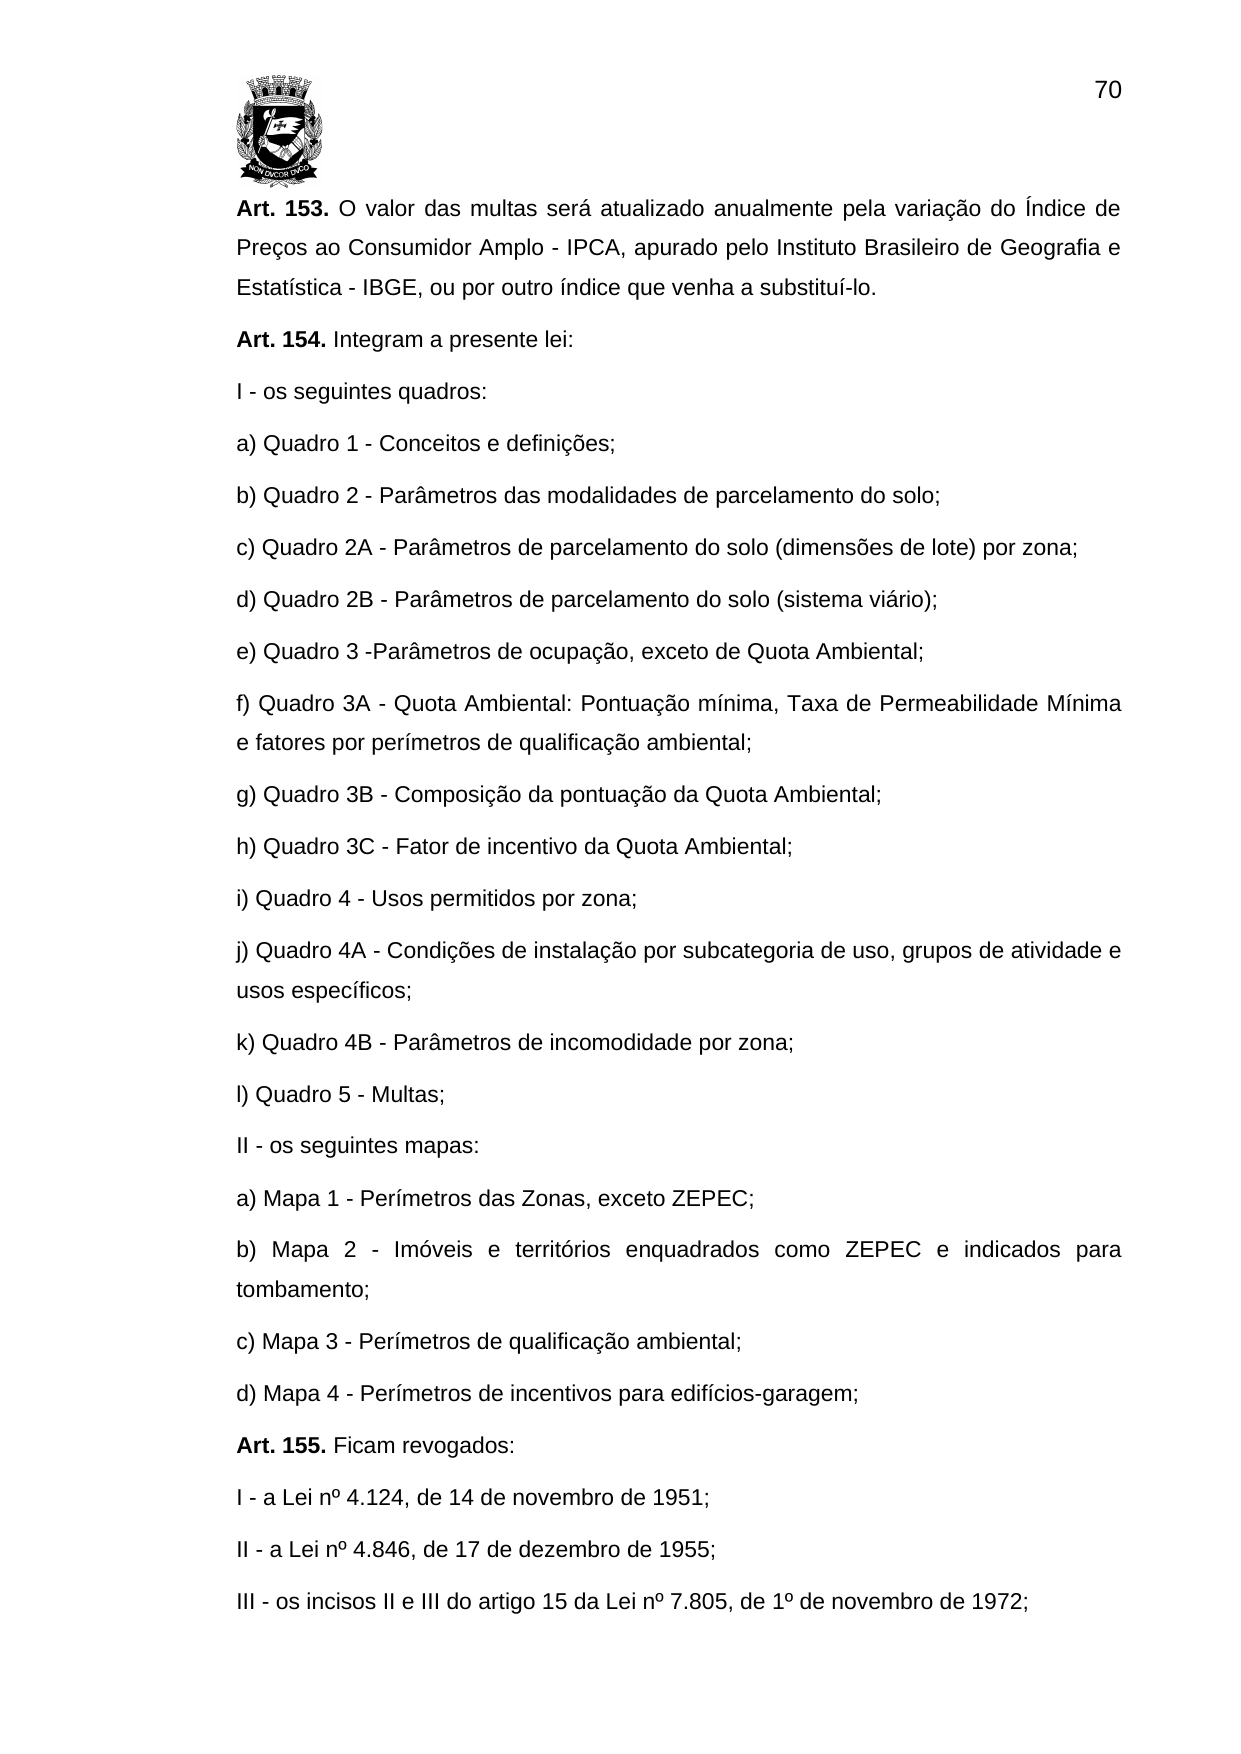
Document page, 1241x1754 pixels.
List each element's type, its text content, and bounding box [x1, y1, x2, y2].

text II - a Lei nº 4.846, de 17 de dezembro de 1955; [236, 1536, 1122, 1562]
text II - os seguintes mapas: [236, 1132, 1122, 1159]
text i) Quadro 4 - Usos permitidos por zona; [236, 885, 1122, 911]
text Art. 155. Ficam revogados: [236, 1432, 1122, 1458]
text a) Mapa 1 - Perímetros das Zonas, exceto ZEPEC; [236, 1184, 1122, 1211]
text h) Quadro 3C - Fator de incentivo da Quota Ambiental; [236, 833, 1122, 859]
text f) Quadro 3A - Quota Ambiental: Pontuação mínima, Taxa de Permeabilidade Mínima e fatores por perímetros de qualificação ambiental; [236, 690, 1122, 756]
text c) Quadro 2A - Parâmetros de parcelamento do solo (dimensões de lote) por zona; [236, 534, 1122, 560]
text j) Quadro 4A - Condições de instalação por subcategoria de uso, grupos de atividade e usos específicos; [236, 937, 1122, 1003]
text I - os seguintes quadros: [236, 378, 1122, 404]
text d) Quadro 2B - Parâmetros de parcelamento do solo (sistema viário); [236, 586, 1122, 612]
text Art. 153. O valor das multas será atualizado anualmente pela variação do Índice de Preços ao Consumidor Amplo - IPCA, apurado pelo Instituto Brasileiro de Geografia e Estatística - IBGE, ou por outro índice que venha a substituí-lo. [236, 195, 1122, 300]
text I - a Lei nº 4.124, de 14 de novembro de 1951; [236, 1484, 1122, 1510]
text b) Quadro 2 - Parâmetros das modalidades de parcelamento do solo; [236, 482, 1122, 508]
text l) Quadro 5 - Multas; [236, 1081, 1122, 1107]
text k) Quadro 4B - Parâmetros de incomodidade por zona; [236, 1028, 1122, 1055]
text a) Quadro 1 - Conceitos e definições; [236, 430, 1122, 456]
text c) Mapa 3 - Perímetros de qualificação ambiental; [236, 1328, 1122, 1354]
text b) Mapa 2 - Imóveis e territórios enquadrados como ZEPEC e indicados para tombamento; [236, 1236, 1122, 1302]
text III - os incisos II e III do artigo 15 da Lei nº 7.805, de 1º de novembro de 1972; [236, 1588, 1122, 1614]
text Art. 154. Integram a presente lei: [236, 326, 1122, 352]
text d) Mapa 4 - Perímetros de incentivos para edifícios-garagem; [236, 1380, 1122, 1406]
text g) Quadro 3B - Composição da pontuação da Quota Ambiental; [236, 781, 1122, 807]
text e) Quadro 3 -Parâmetros de ocupação, exceto de Quota Ambiental; [236, 638, 1122, 664]
